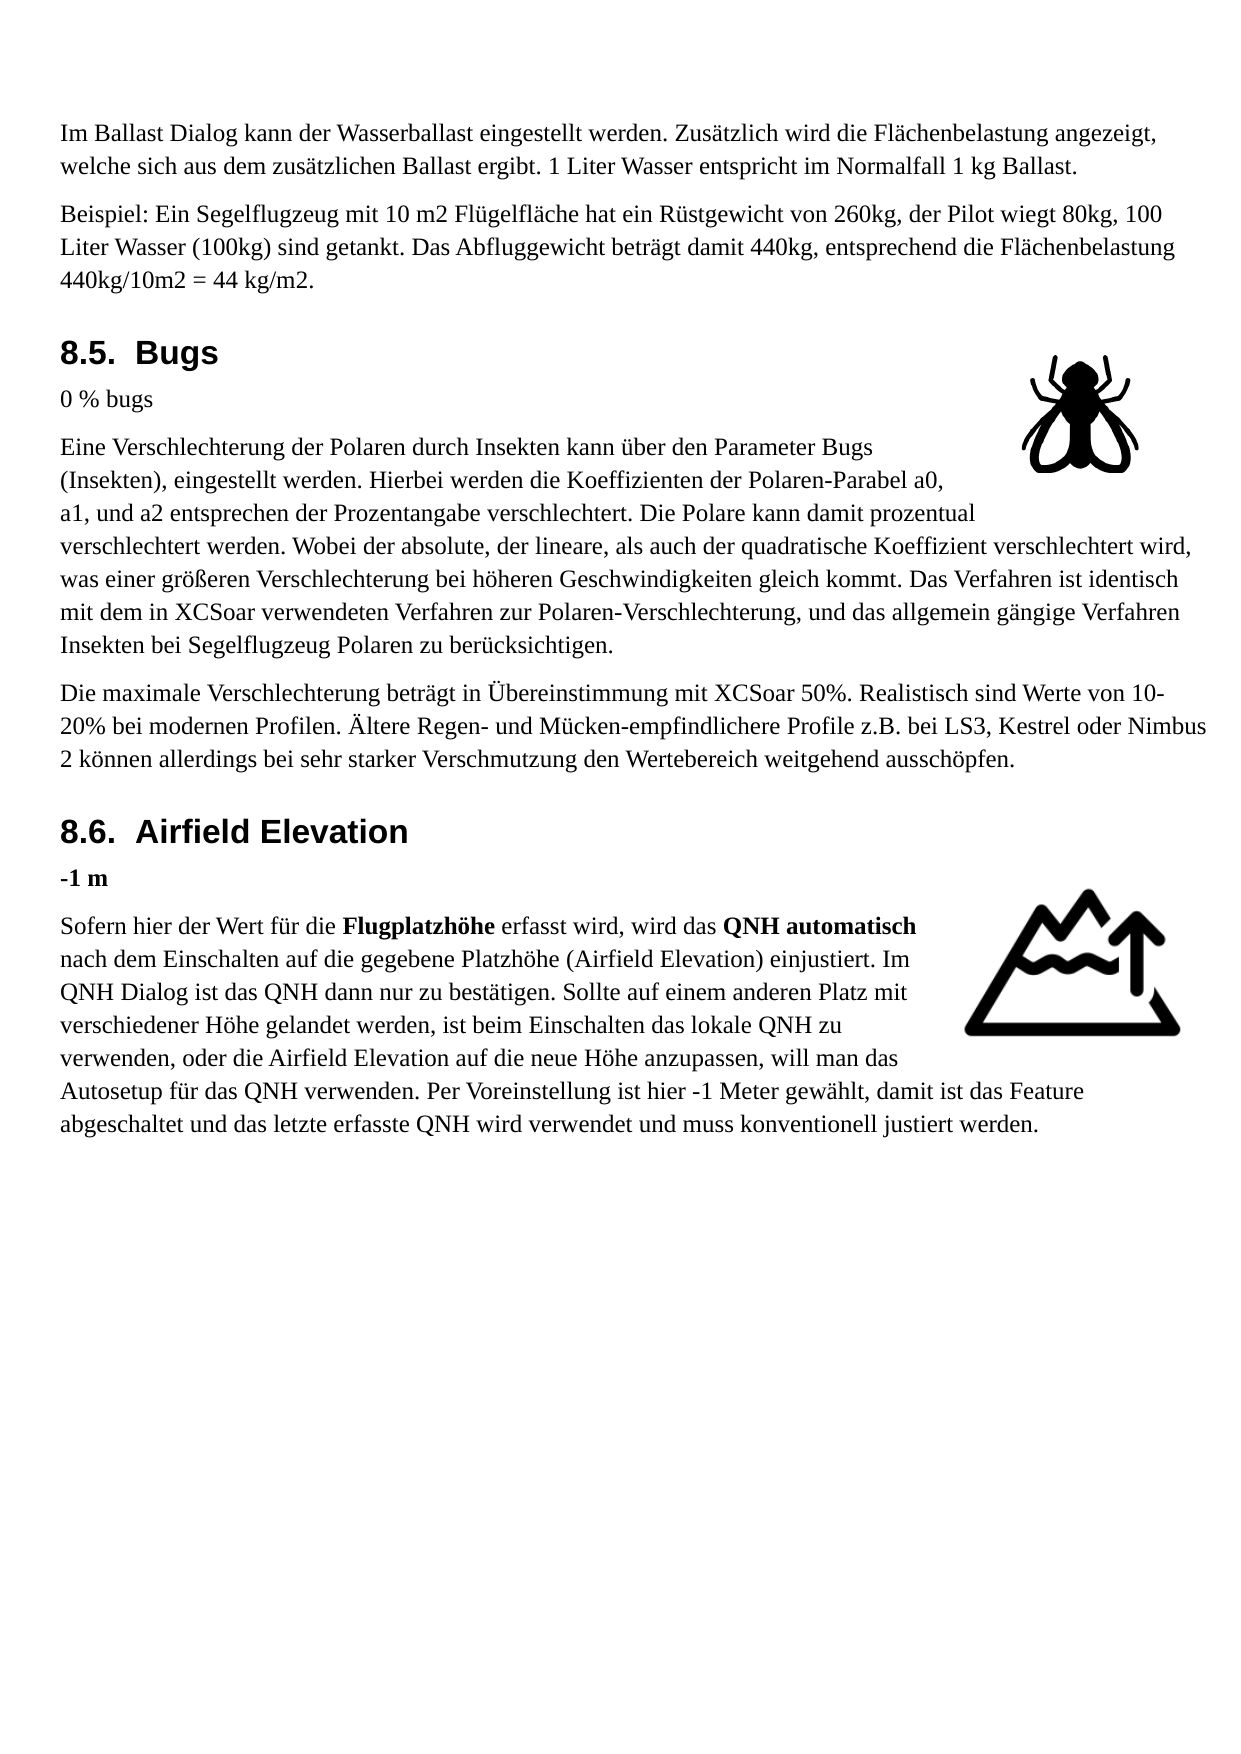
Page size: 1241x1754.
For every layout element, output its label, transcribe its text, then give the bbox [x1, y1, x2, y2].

text [1186, 863, 1207, 892]
text Eine Verschlechterung der Polaren durch Insekten kann über den Parameter Bugs (Insekten), eingestellt werden. Hierbei werden die Koeffizienten der Polaren-Parabel a0, a1, und a2 entsprechen der Prozentangabe verschlechtert. Die Polare kann damit prozentual verschlechtert werden. Wobei der absolute, der lineare, als auch der quadratische Koeffizient verschlechtert wird, was einer größeren Verschlechterung bei höheren Geschwindigkeiten gleich kommt. Das Verfahren ist identisch mit dem in XCSoar verwendeten Verfahren zur Polaren-Verschlechterung, und das allgemein gängige Verfahren Insekten bei Segelflugzeug Polaren zu berücksichtigen. [60, 432, 1207, 659]
subtitle Airfield Elevation [60, 812, 1207, 851]
text Im Ballast Dialog kann der Wasserballast eingestellt werden. Zusätzlich wird die Flächenbelastung angezeigt, welche sich aus dem zusätzlichen Ballast ergibt. 1 Liter Wasser entspricht im Normalfall 1 kg Ballast. [60, 118, 1207, 180]
text Beispiel: Ein Segelflugzeug mit 10 m2 Flügelfläche hat ein Rüstgewicht von 260kg, der Pilot wiegt 80kg, 100 Liter Wasser (100kg) sind getankt. Das Abfluggewicht beträgt damit 440kg, entsprechend die Flächenbelastung 440kg/10m2 = 44 kg/m2. [60, 199, 1207, 293]
subtitle Bugs [60, 333, 1207, 372]
picture [1021, 355, 1139, 473]
text 0 % bugs [60, 384, 1021, 413]
text Sofern hier der Wert für die Flugplatzhöhe erfasst wird, wird das QNH automatisch nach dem Einschalten auf die gegebene Platzhöhe (Airfield Elevation) einjustiert. Im QNH Dialog ist das QNH dann nur zu bestätigen. Sollte auf einem anderen Platz mit verschiedener Höhe gelandet werden, ist beim Einschalten das lokale QNH zu verwenden, oder die Airfield Elevation auf die neue Höhe anzupassen, will man das Autosetup für das QNH verwenden. Per Voreinstellung ist hier -1 Meter gewählt, damit ist das Feature abgeschaltet und das letzte erfasste QNH wird verwendet und muss konventionell justiert werden. [60, 911, 1207, 1138]
text Die maximale Verschlechterung beträgt in Übereinstimmung mit XCSoar 50%. Realistisch sind Werte von 10-20% bei modernen Profilen. Ältere Regen- und Mücken-empfindlichere Profile z.B. bei LS3, Kestrel oder Nimbus 2 können allerdings bei sehr starker Verschmutzung den Wertebereich weitgehend ausschöpfen. [60, 678, 1207, 772]
picture [959, 849, 1186, 1076]
text -1 m [60, 863, 959, 892]
text [1139, 384, 1207, 413]
